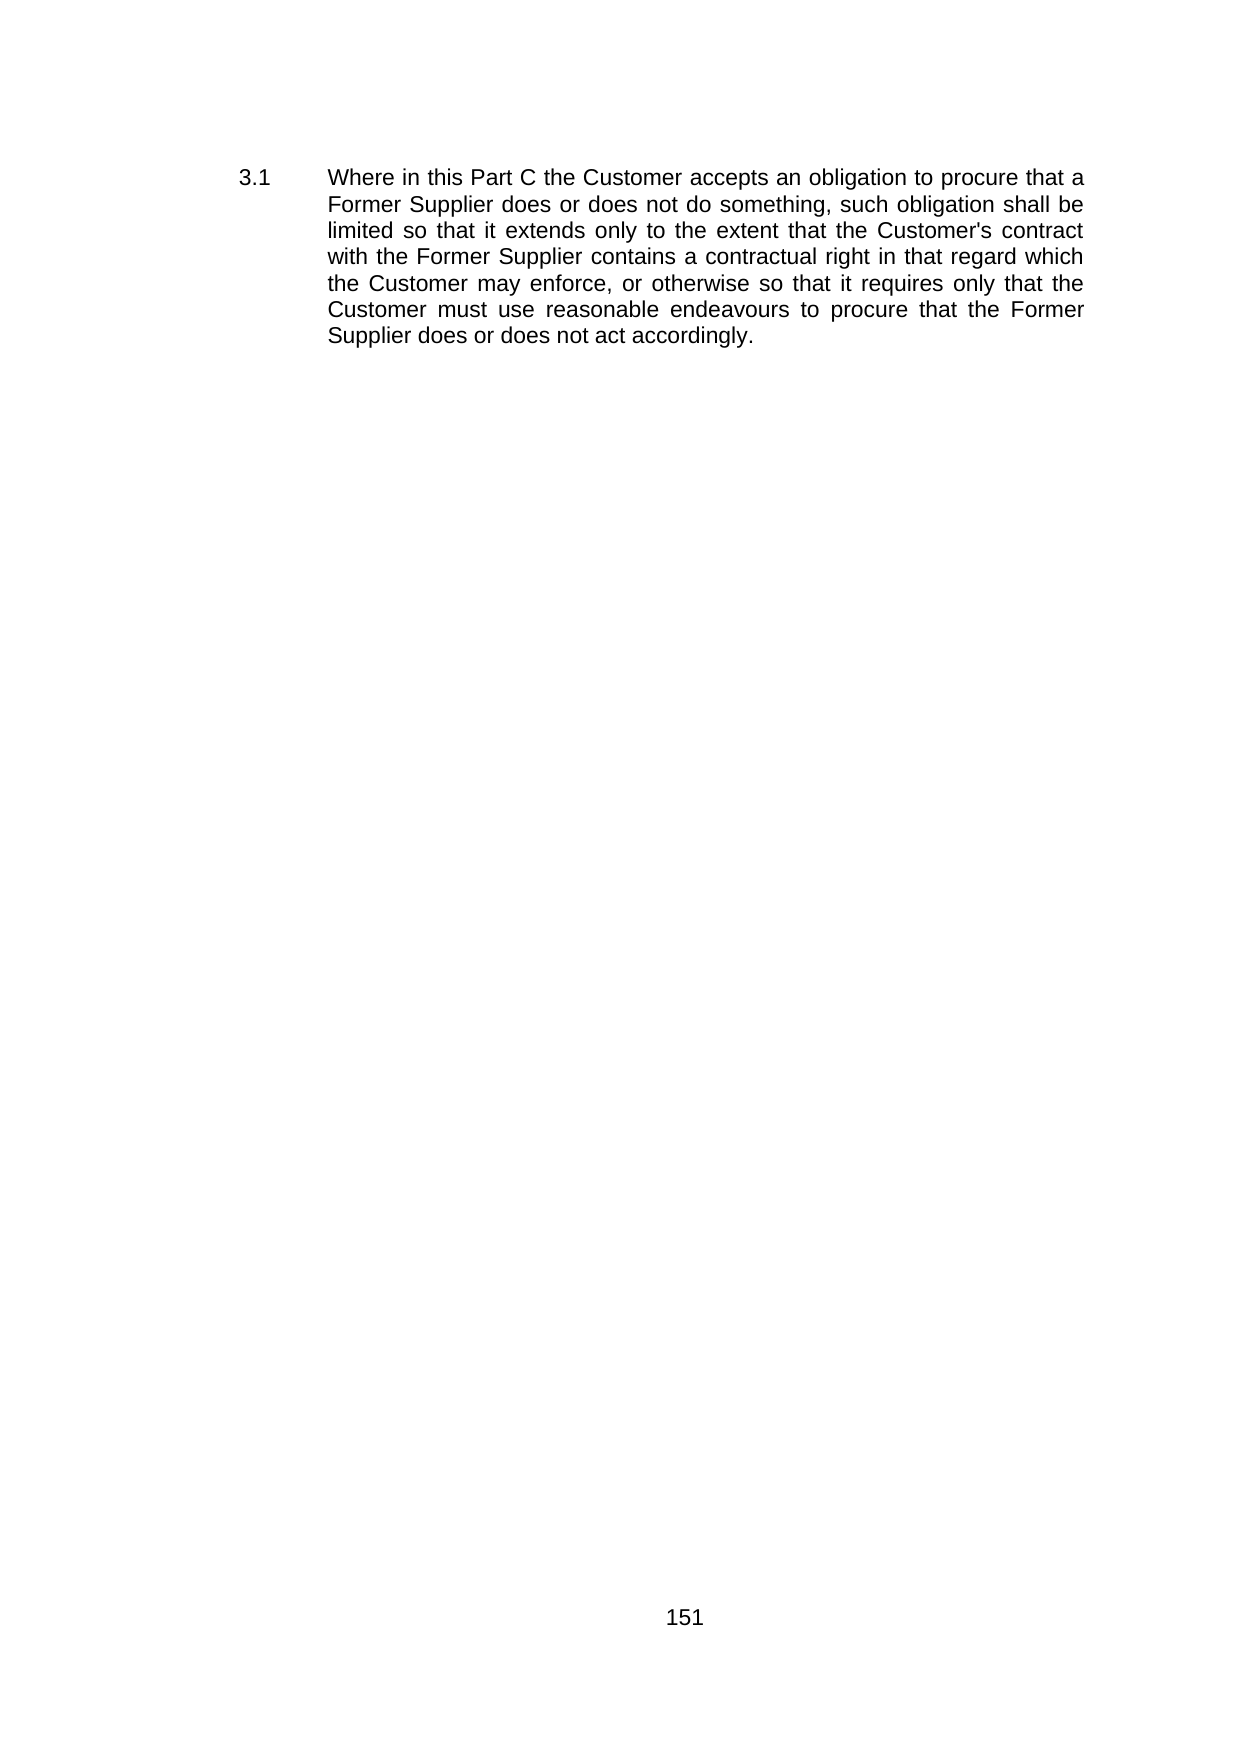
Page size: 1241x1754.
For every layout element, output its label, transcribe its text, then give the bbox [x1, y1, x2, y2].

text 0. [160, 360, 1090, 387]
list Where in this Part C the Customer accepts an obligation to procure that a Former Supplier does or does not do something, such obligation shall be limited so that it extends only to the extent that the Customer's contract with the Former Supplier contains a contractual right in that regard which the Customer may enforce, or otherwise so that it requires only that the Customer must use reasonable endeavours to procure that the Former Supplier does or does not act accordingly. [239, 150, 1085, 349]
